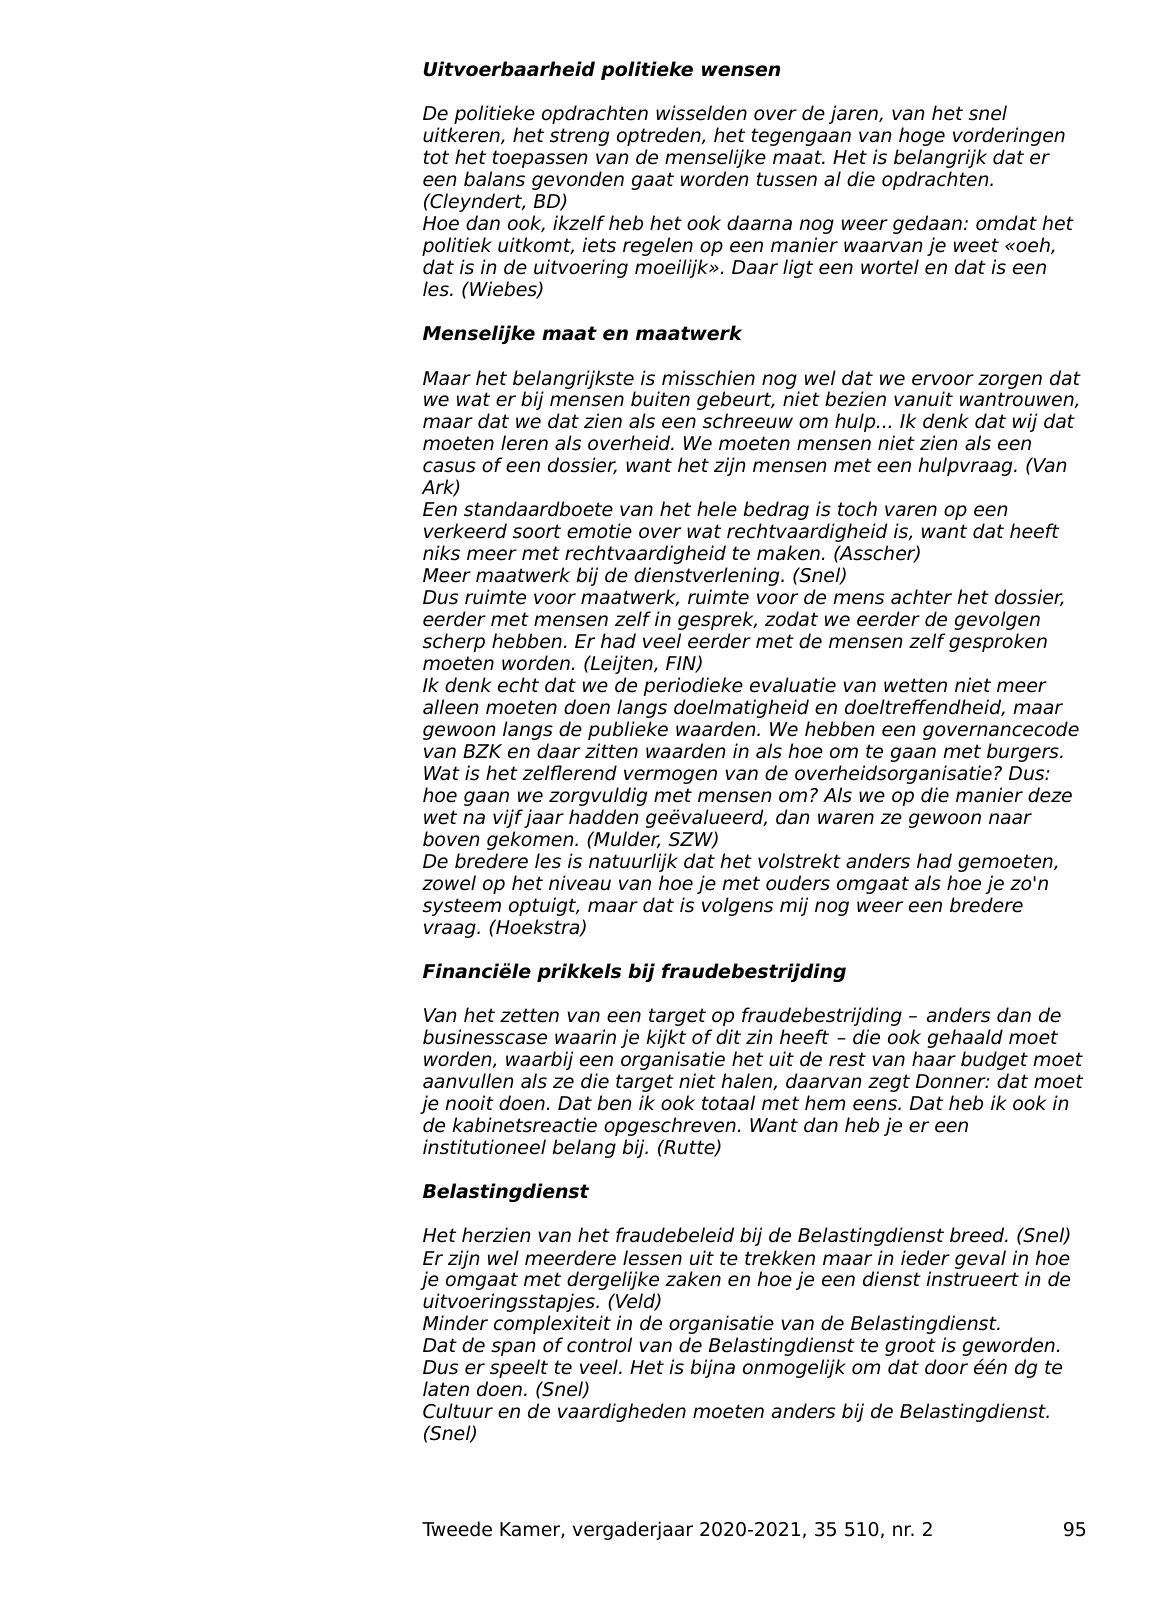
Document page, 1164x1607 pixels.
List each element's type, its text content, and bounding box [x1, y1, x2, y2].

text Ik denk echt dat we de periodieke evaluatie van wetten niet meer alleen moeten doen langs doelmatigheid en doeltreffendheid, maar gewoon langs de publieke waarden. We hebben een governancecode van BZK en daar zitten waarden in als hoe om te gaan met burgers. Wat is het zelflerend vermogen van de overheidsorganisatie? Dus: hoe gaan we zorgvuldig met mensen om? Als we op die manier deze wet na vijf jaar hadden geëvalueerd, dan waren ze gewoon naar boven gekomen. (Mulder, SZW) [422, 675, 1087, 851]
text Er zijn wel meerdere lessen uit te trekken maar in ieder geval in hoe je omgaat met dergelijke zaken en hoe je een dienst instrueert in de uitvoeringsstapjes. (Veld) [422, 1247, 1087, 1313]
text Maar het belangrijkste is misschien nog wel dat we ervoor zorgen dat we wat er bij mensen buiten gebeurt, niet bezien vanuit wantrouwen, maar dat we dat zien als een schreeuw om hulp... Ik denk dat wij dat moeten leren als overheid. We moeten mensen niet zien als een casus of een dossier, want het zijn mensen met een hulpvraag. (Van Ark) [422, 367, 1087, 499]
text Hoe dan ook, ikzelf heb het ook daarna nog weer gedaan: omdat het politiek uitkomt, iets regelen op een manier waarvan je weet «oeh, dat is in de uitvoering moeilijk». Daar ligt een wortel en dat is een les. (Wiebes) [422, 213, 1087, 301]
text Van het zetten van een target op fraudebestrijding – anders dan de businesscase waarin je kijkt of dit zin heeft – die ook gehaald moet worden, waarbij een organisatie het uit de rest van haar budget moet aanvullen als ze die target niet halen, daarvan zegt Donner: dat moet je nooit doen. Dat ben ik ook totaal met hem eens. Dat heb ik ook in de kabinetsreactie opgeschreven. Want dan heb je er een institutioneel belang bij. (Rutte) [422, 1005, 1087, 1159]
subtitle Menselijke maat en maatwerk [422, 323, 1087, 345]
text Minder complexiteit in de organisatie van de Belastingdienst. [422, 1313, 1087, 1335]
text Meer maatwerk bij de dienstverlening. (Snel) [422, 565, 1087, 587]
text De politieke opdrachten wisselden over de jaren, van het snel uitkeren, het streng optreden, het tegengaan van hoge vorderingen tot het toepassen van de menselijke maat. Het is belangrijk dat er een balans gevonden gaat worden tussen al die opdrachten. (Cleyndert, BD) [422, 103, 1087, 213]
text Cultuur en de vaardigheden moeten anders bij de Belastingdienst. (Snel) [422, 1401, 1087, 1445]
subtitle Belastingdienst [422, 1181, 1087, 1203]
text Een standaardboete van het hele bedrag is toch varen op een verkeerd soort emotie over wat rechtvaardigheid is, want dat heeft niks meer met rechtvaardigheid te maken. (Asscher) [422, 499, 1087, 565]
text De bredere les is natuurlijk dat het volstrekt anders had gemoeten, zowel op het niveau van hoe je met ouders omgaat als hoe je zo'n systeem optuigt, maar dat is volgens mij nog weer een bredere vraag. (Hoekstra) [422, 851, 1087, 939]
text Dus ruimte voor maatwerk, ruimte voor de mens achter het dossier, eerder met mensen zelf in gesprek, zodat we eerder de gevolgen scherp hebben. Er had veel eerder met de mensen zelf gesproken moeten worden. (Leijten, FIN) [422, 587, 1087, 675]
subtitle Uitvoerbaarheid politieke wensen [422, 59, 1087, 81]
subtitle Financiële prikkels bij fraudebestrijding [422, 961, 1087, 983]
text Dat de span of control van de Belastingdienst te groot is geworden. Dus er speelt te veel. Het is bijna onmogelijk om dat door één dg te laten doen. (Snel) [422, 1335, 1087, 1401]
text Het herzien van het fraudebeleid bij de Belastingdienst breed. (Snel) [422, 1225, 1087, 1247]
